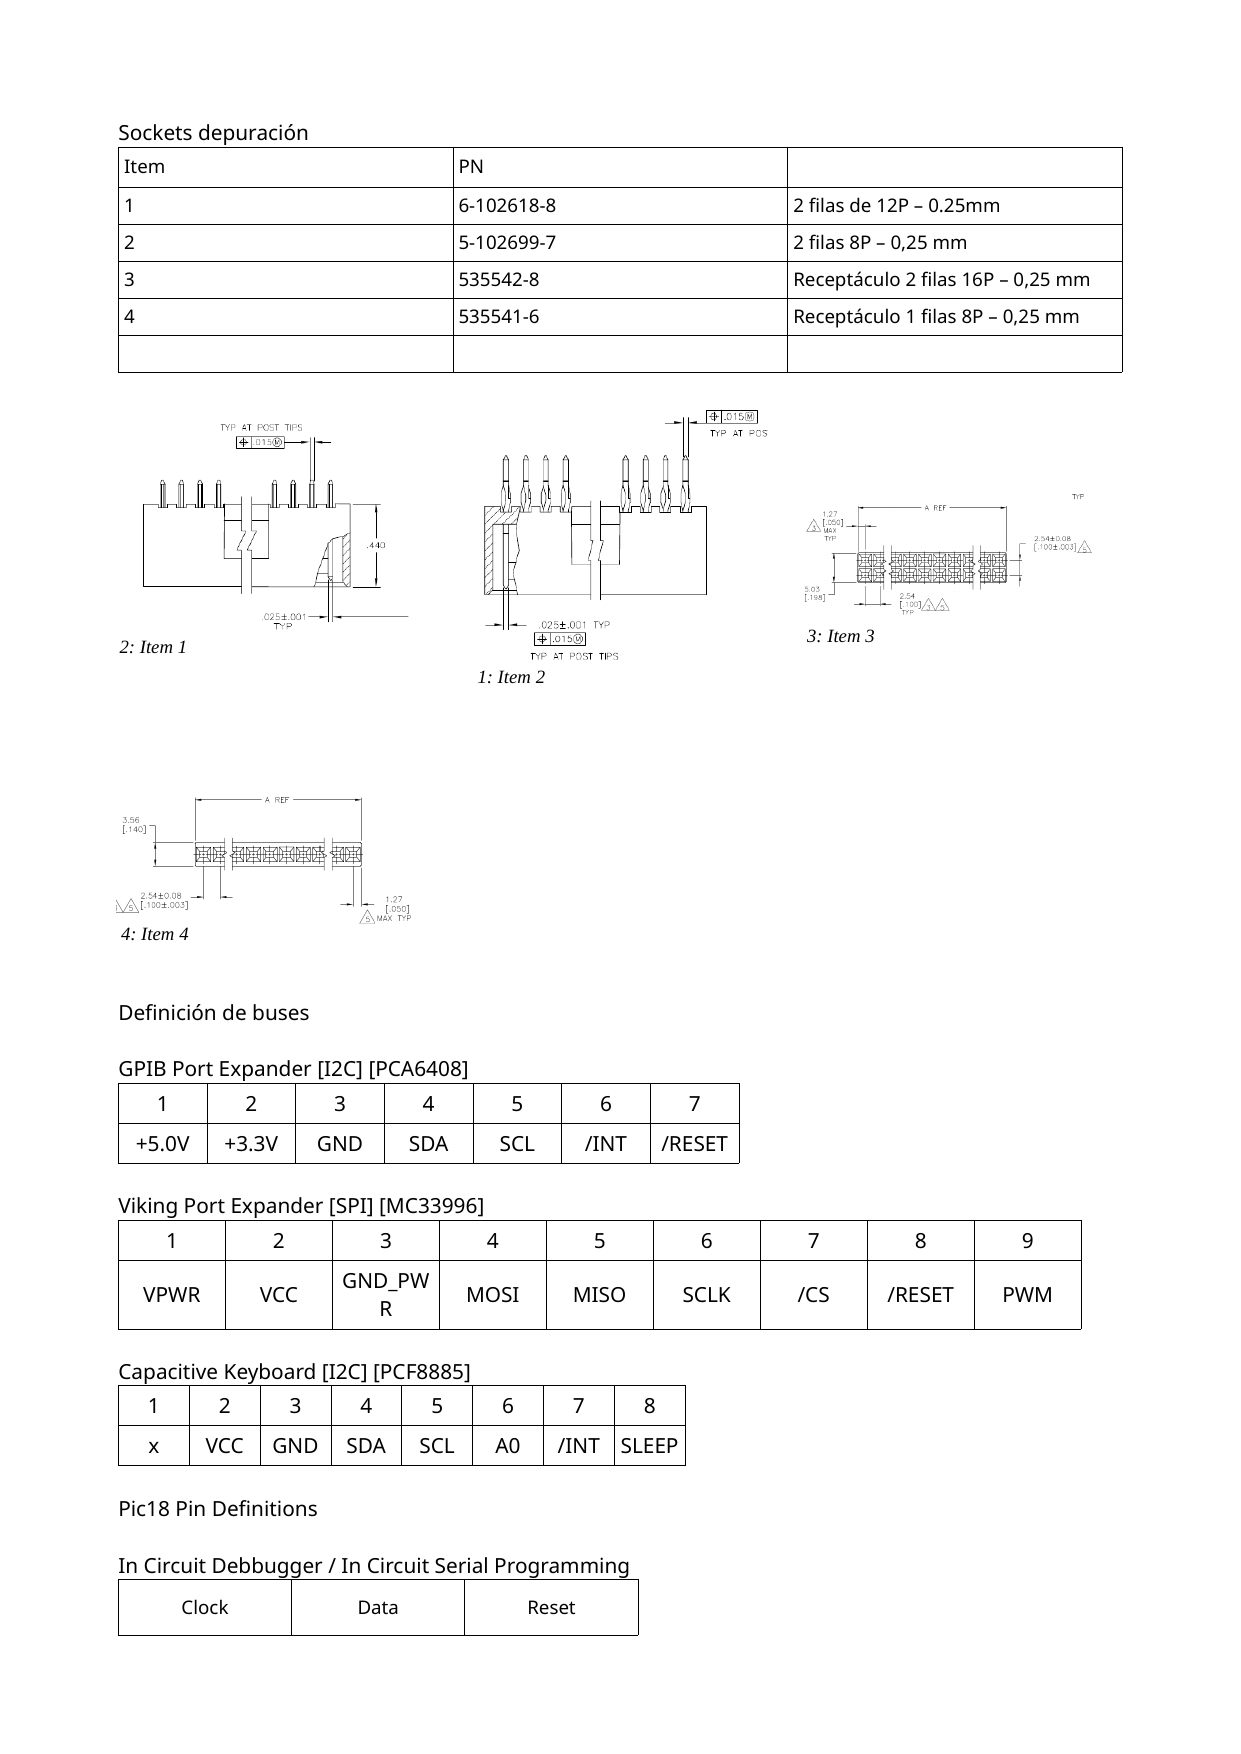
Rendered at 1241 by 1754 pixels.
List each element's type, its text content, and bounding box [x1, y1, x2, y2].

table_cell x [119, 1426, 189, 1465]
table_header 1 [119, 1084, 207, 1123]
table_header Clock [119, 1580, 291, 1634]
table_cell Receptáculo 2 filas 16P – 0,25 mm [788, 262, 1122, 298]
table_header 9 [975, 1221, 1081, 1260]
table_cell VCC [226, 1261, 332, 1328]
table_cell 4 [119, 299, 453, 335]
table_cell GND_PWR [333, 1261, 439, 1328]
text Capacitive Keyboard [I2C] [PCF8885] [118, 1357, 1122, 1385]
table_header 4 [440, 1221, 546, 1260]
table_header 4 [332, 1386, 401, 1425]
table_cell VCC [190, 1426, 260, 1465]
table_header 3 [261, 1386, 331, 1425]
table_header Item [119, 148, 453, 187]
table_cell +3.3V [208, 1124, 295, 1163]
table_cell Receptáculo 1 filas 8P – 0,25 mm [788, 299, 1122, 335]
table_cell SCLK [654, 1261, 760, 1328]
table_cell VPWR [119, 1261, 225, 1328]
table_header 6 [654, 1221, 760, 1260]
table_cell 2 filas de 12P – 0.25mm [788, 188, 1122, 224]
text 2: Item 1 [113, 631, 408, 659]
text GPIB Port Expander [I2C] [PCA6408] [118, 1054, 1122, 1083]
table_cell GND [261, 1426, 331, 1465]
text In Circuit Debbugger / In Circuit Serial Programming [118, 1551, 1122, 1579]
table_cell 1 [119, 188, 453, 224]
table_cell A0 [473, 1426, 543, 1465]
table_header Data [292, 1580, 464, 1634]
table_cell SDA [385, 1124, 473, 1163]
table_header 7 [651, 1084, 739, 1123]
table_cell MOSI [440, 1261, 546, 1328]
table_header 5 [547, 1221, 653, 1260]
table_header Reset [465, 1580, 638, 1634]
picture [113, 420, 409, 631]
table_header 7 [544, 1386, 614, 1425]
table_header 7 [761, 1221, 867, 1260]
table_cell 535542-8 [454, 262, 787, 298]
text 1: Item 2 [472, 667, 768, 688]
text Viking Port Expander [SPI] [MC33996] [118, 1192, 1122, 1220]
table_header 2 [190, 1386, 260, 1425]
table_cell [119, 336, 453, 372]
text Definición de buses [118, 998, 1122, 1026]
picture [116, 793, 412, 924]
picture [472, 406, 768, 667]
text 4: Item 4 [116, 924, 411, 945]
table_cell MISO [547, 1261, 653, 1328]
table_header 5 [402, 1386, 472, 1425]
table_header 5 [474, 1084, 561, 1123]
table_cell /RESET [868, 1261, 974, 1328]
table_header 3 [333, 1221, 439, 1260]
text Sockets depuración [118, 118, 1122, 147]
table_cell /CS [761, 1261, 867, 1328]
table_cell 3 [119, 262, 453, 298]
table_cell 535541-6 [454, 299, 787, 335]
table_cell PWM [975, 1261, 1081, 1328]
table_cell [454, 336, 787, 372]
table_cell GND [296, 1124, 384, 1163]
table_header [788, 148, 1122, 187]
table_header 6 [473, 1386, 543, 1425]
table_header 8 [868, 1221, 974, 1260]
table_cell /RESET [651, 1124, 739, 1163]
table_cell 2 [119, 225, 453, 261]
table_header 2 [208, 1084, 295, 1123]
table_header 6 [562, 1084, 650, 1123]
table_header 3 [296, 1084, 384, 1123]
table_header PN [454, 148, 787, 187]
table_cell SLEEP [615, 1426, 685, 1465]
table_cell 2 filas 8P – 0,25 mm [788, 225, 1122, 261]
table_cell [788, 336, 1122, 372]
text Pic18 Pin Definitions [118, 1494, 1122, 1522]
table_cell 6-102618-8 [454, 188, 787, 224]
table_cell SCL [474, 1124, 561, 1163]
table_header 8 [615, 1386, 685, 1425]
text 3: Item 3 [802, 625, 1097, 646]
picture [802, 492, 1098, 625]
table_cell SDA [332, 1426, 401, 1465]
table_header 1 [119, 1221, 225, 1260]
table_header 2 [226, 1221, 332, 1260]
table_cell 5-102699-7 [454, 225, 787, 261]
table_header 4 [385, 1084, 473, 1123]
table_cell /INT [562, 1124, 650, 1163]
table_cell SCL [402, 1426, 472, 1465]
table_cell +5.0V [119, 1124, 207, 1163]
table_cell /INT [544, 1426, 614, 1465]
table_header 1 [119, 1386, 189, 1425]
